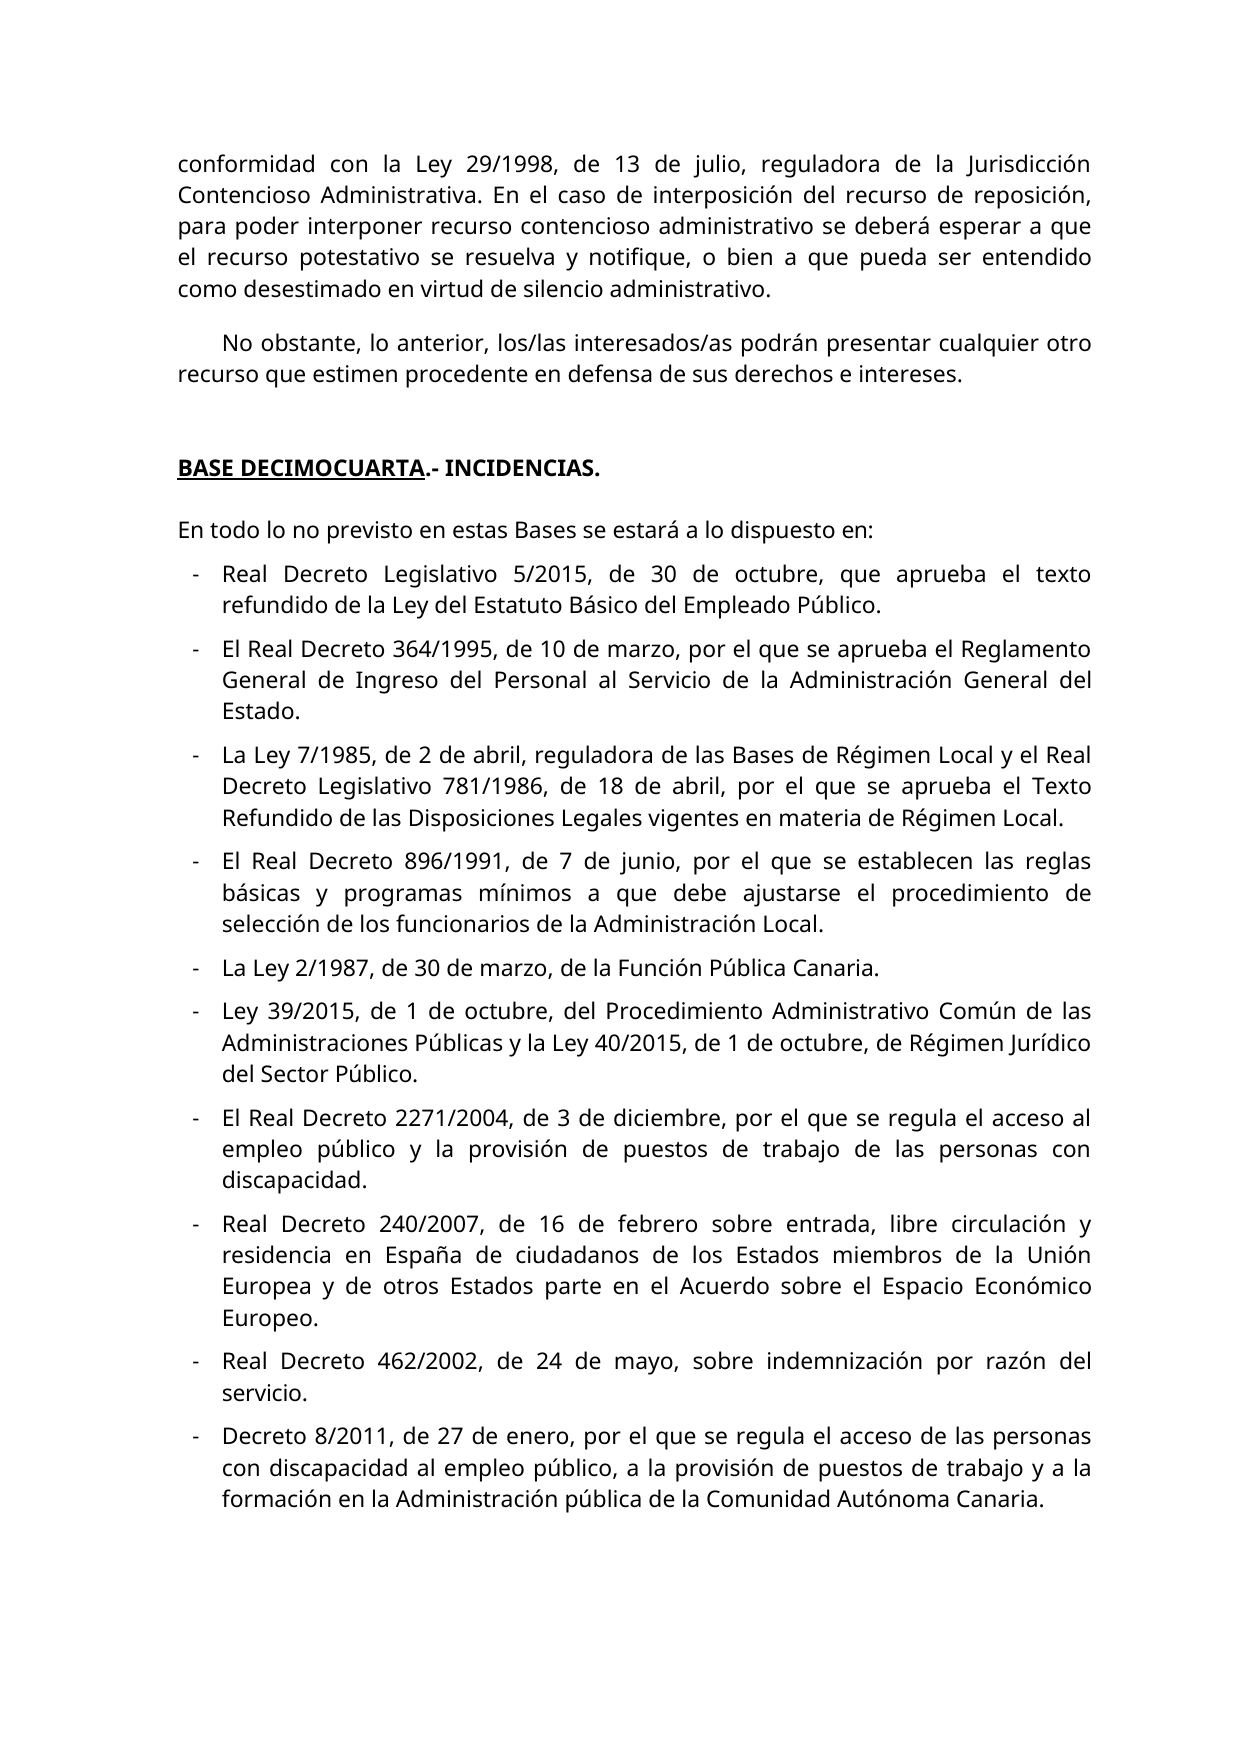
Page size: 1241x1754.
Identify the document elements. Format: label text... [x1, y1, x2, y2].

list Real Decreto Legislativo 5/2015, de 30 de octubre, que aprueba el texto refundido de la Ley del Estatuto Básico del Empleado Público. [192, 558, 1093, 620]
text conformidad con la Ley 29/1998, de 13 de julio, reguladora de la Jurisdicción Contencioso Administrativa. En el caso de interposición del recurso de reposición, para poder interponer recurso contencioso administrativo se deberá esperar a que el recurso potestativo se resuelva y notifique, o bien a que pueda ser entendido como desestimado en virtud de silencio administrativo. [177, 148, 1093, 304]
text En todo lo no previsto en estas Bases se estará a lo dispuesto en: [177, 514, 1093, 545]
list La Ley 7/1985, de 2 de abril, reguladora de las Bases de Régimen Local y el Real Decreto Legislativo 781/1986, de 18 de abril, por el que se aprueba el Texto Refundido de las Disposiciones Legales vigentes en materia de Régimen Local. [192, 739, 1093, 833]
list Ley 39/2015, de 1 de octubre, del Procedimiento Administrativo Común de las Administraciones Públicas y la Ley 40/2015, de 1 de octubre, de Régimen Jurídico del Sector Público. [192, 995, 1093, 1089]
list La Ley 2/1987, de 30 de marzo, de la Función Pública Canaria. [192, 952, 1093, 983]
list El Real Decreto 364/1995, de 10 de marzo, por el que se aprueba el Reglamento General de Ingreso del Personal al Servicio de la Administración General del Estado. [192, 633, 1093, 727]
list Real Decreto 462/2002, de 24 de mayo, sobre indemnización por razón del servicio. [192, 1345, 1093, 1408]
list Real Decreto 240/2007, de 16 de febrero sobre entrada, libre circulación y residencia en España de ciudadanos de los Estados miembros de la Unión Europea y de otros Estados parte en el Acuerdo sobre el Espacio Económico Europeo. [192, 1208, 1093, 1333]
text No obstante, lo anterior, los/las interesados/as podrán presentar cualquier otro recurso que estimen procedente en defensa de sus derechos e intereses. [177, 327, 1093, 389]
list El Real Decreto 2271/2004, de 3 de diciembre, por el que se regula el acceso al empleo público y la provisión de puestos de trabajo de las personas con discapacidad. [192, 1102, 1093, 1195]
list Decreto 8/2011, de 27 de enero, por el que se regula el acceso de las personas con discapacidad al empleo público, a la provisión de puestos de trabajo y a la formación en la Administración pública de la Comunidad Autónoma Canaria. [192, 1420, 1093, 1514]
subtitle BASE DECIMOCUARTA.- INCIDENCIAS. [177, 452, 1093, 483]
list El Real Decreto 896/1991, de 7 de junio, por el que se establecen las reglas básicas y programas mínimos a que debe ajustarse el procedimiento de selección de los funcionarios de la Administración Local. [192, 845, 1093, 939]
